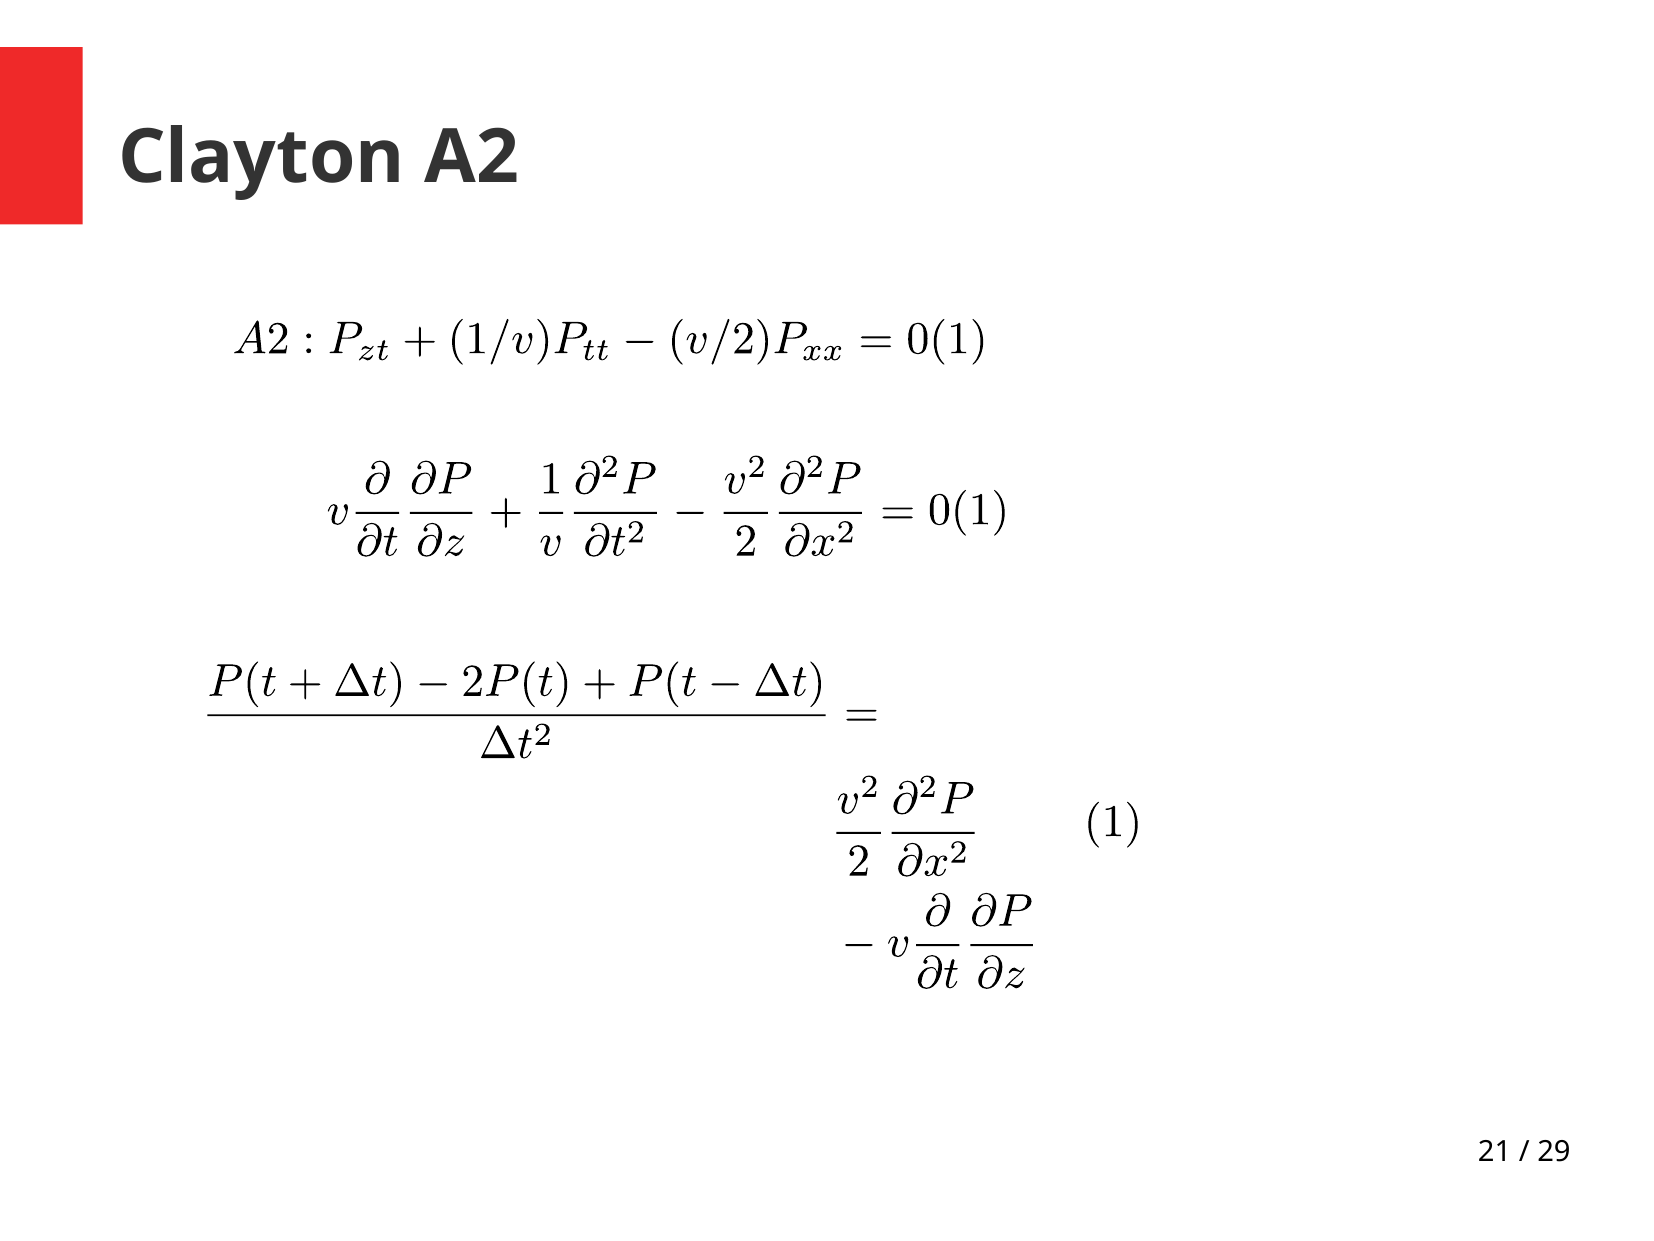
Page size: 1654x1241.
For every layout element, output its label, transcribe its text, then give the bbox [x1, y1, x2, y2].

text_box [207, 661, 1138, 989]
title Clayton A2 [118, 49, 1571, 257]
text_box [327, 455, 1005, 557]
text_box [234, 318, 984, 365]
